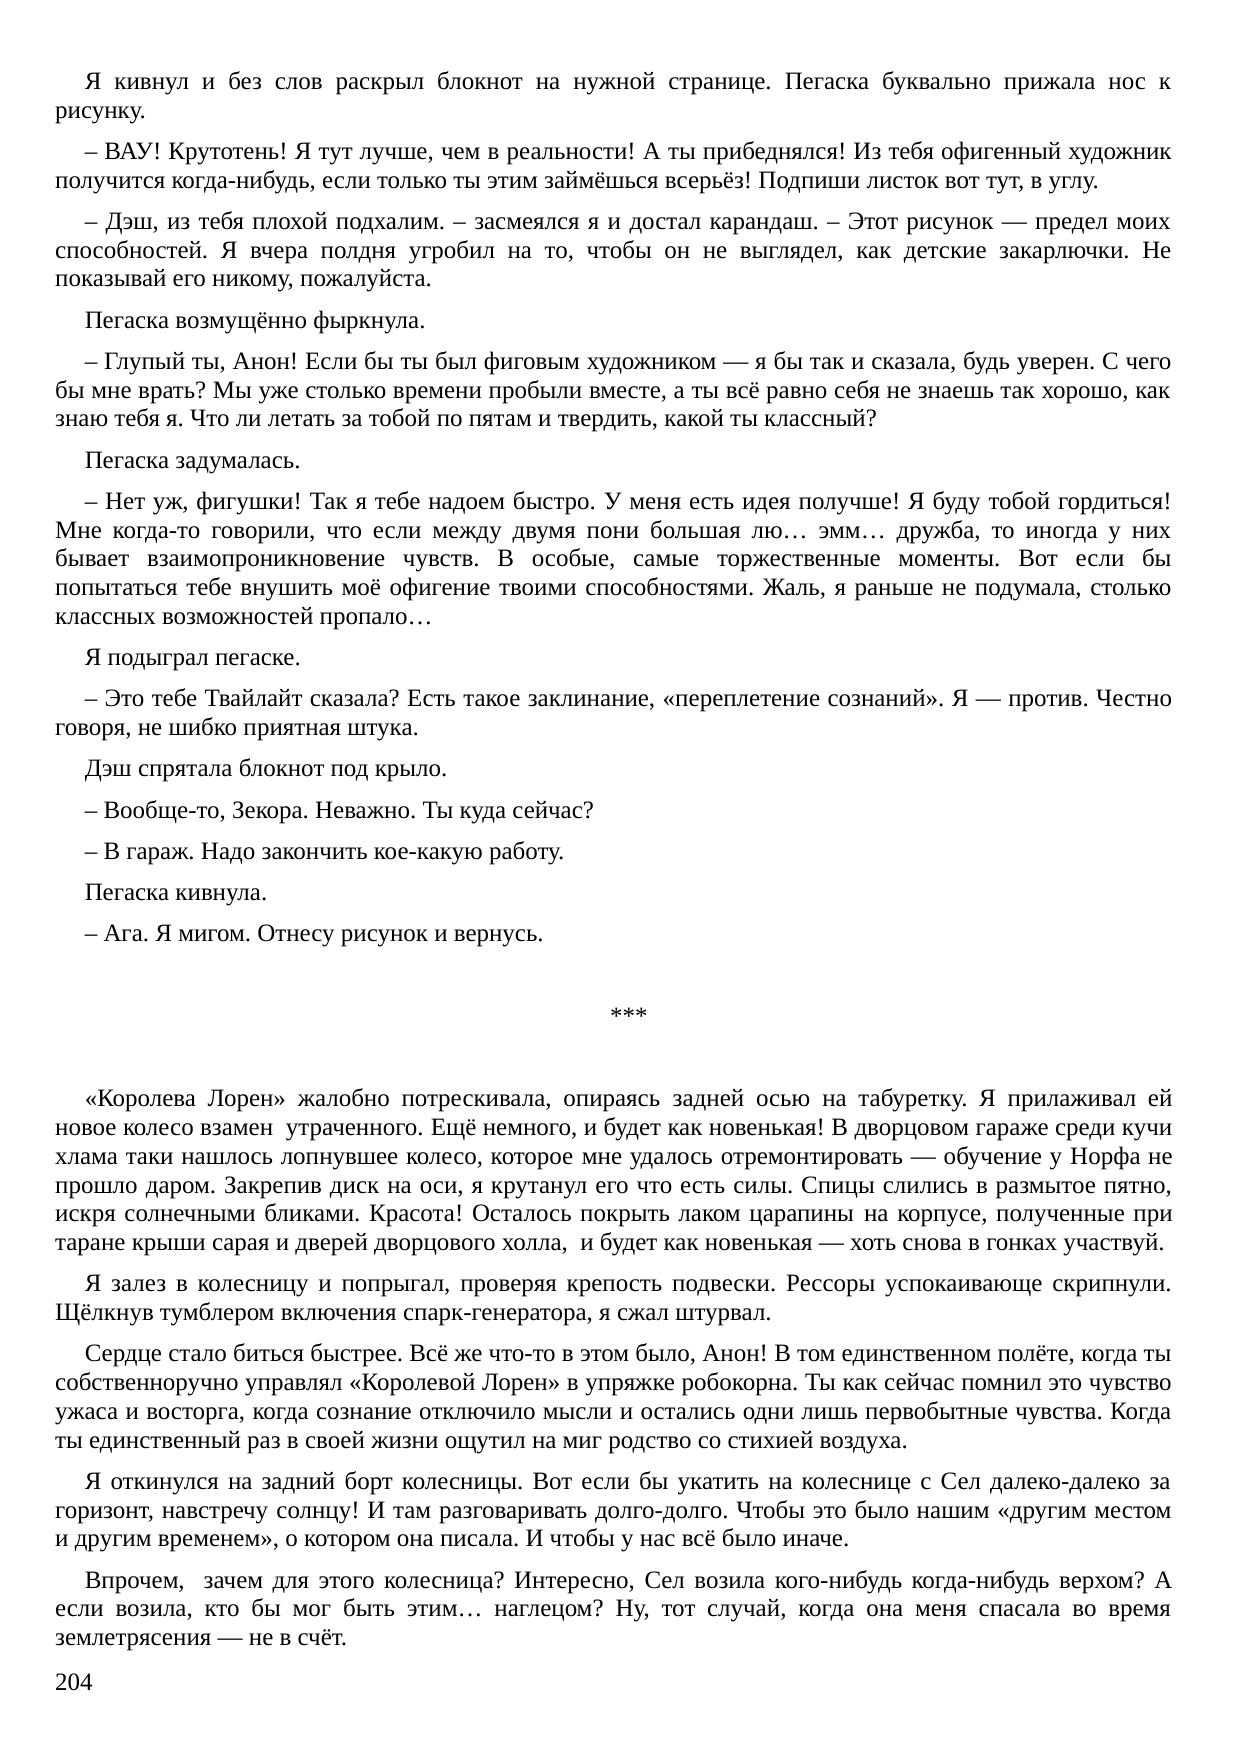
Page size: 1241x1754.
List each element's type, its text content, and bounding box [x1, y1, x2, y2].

text – Ага. Я мигом. Отнесу рисунок и вернусь. [55, 918, 1173, 947]
text Пегаска кивнула. [55, 877, 1173, 906]
text Сердце стало биться быстрее. Всё же что-то в этом было, Анон! В том единственном полёте, когда ты собственноручно управлял «Королевой Лорен» в упряжке робокорна. Ты как сейчас помнил это чувство ужаса и восторга, когда сознание отключило мысли и остались одни лишь первобытные чувства. Когда ты единственный раз в своей жизни ощутил на миг родство со стихией воздуха. [55, 1338, 1173, 1453]
text «Королева Лорен» жалобно потрескивала, опираясь задней осью на табуретку. Я прилаживал ей новое колесо взамен утраченного. Ещё немного, и будет как новенькая! В дворцовом гараже среди кучи хлама таки нашлось лопнувшее колесо, которое мне удалось отремонтировать — обучение у Норфа не прошло даром. Закрепив диск на оси, я крутанул его что есть силы. Спицы слились в размытое пятно, искря солнечными бликами. Красота! Осталось покрыть лаком царапины на корпусе, полученные при таране крыши сарая и дверей дворцового холла, и будет как новенькая — хоть снова в гонках участвуй. [55, 1083, 1173, 1256]
text – Это тебе Твайлайт сказала? Есть такое заклинание, «переплетение сознаний». Я — против. Честно говоря, не шибко приятная штука. [55, 683, 1173, 741]
text – ВАУ! Крутотень! Я тут лучше, чем в реальности! А ты прибеднялся! Из тебя офигенный художник получится когда-нибудь, если только ты этим займёшься всерьёз! Подпиши листок вот тут, в углу. [55, 136, 1173, 193]
text – Нет уж, фигушки! Так я тебе надоем быстро. У меня есть идея получше! Я буду тобой гордиться! Мне когда-то говорили, что если между двумя пони большая лю… эмм… дружба, то иногда у них бывает взаимопроникновение чувств. В особые, самые торжественные моменты. Вот если бы попытаться тебе внушить моё офигение твоими способностями. Жаль, я раньше не подумала, столько классных возможностей пропало… [55, 486, 1173, 630]
text Пегаска возмущённо фыркнула. [55, 305, 1173, 333]
text Дэш спрятала блокнот под крыло. [55, 753, 1173, 782]
text Впрочем, зачем для этого колесница? Интересно, Сел возила кого-нибудь когда-нибудь верхом? А если возила, кто бы мог быть этим… наглецом? Ну, тот случай, когда она меня спасала во время землетрясения — не в счёт. [55, 1565, 1173, 1651]
text – В гараж. Надо закончить кое-какую работу. [55, 836, 1173, 865]
text – Глупый ты, Анон! Если бы ты был фиговым художником — я бы так и сказала, будь уверен. С чего бы мне врать? Мы уже столько времени пробыли вместе, а ты всё равно себя не знаешь так хорошо, как знаю тебя я. Что ли летать за тобой по пятам и твердить, какой ты классный? [55, 346, 1173, 432]
text Я подыграл пегаске. [55, 642, 1173, 671]
text Я залез в колесницу и попрыгал, проверяя крепость подвески. Рессоры успокаивающе скрипнули. Щёлкнув тумблером включения спарк-генератора, я сжал штурвал. [55, 1268, 1173, 1326]
text – Дэш, из тебя плохой подхалим. – засмеялся я и достал карандаш. – Этот рисунок — предел моих способностей. Я вчера полдня угробил на то, чтобы он не выглядел, как детские закарлючки. Не показывай его никому, пожалуйста. [55, 206, 1173, 292]
text *** [55, 1001, 1173, 1030]
text Я откинулся на задний борт колесницы. Вот если бы укатить на колеснице с Сел далеко-далеко за горизонт, навстречу солнцу! И там разговаривать долго-долго. Чтобы это было нашим «другим местом и другим временем», о котором она писала. И чтобы у нас всё было иначе. [55, 1466, 1173, 1552]
text Пегаска задумалась. [55, 445, 1173, 473]
text – Вообще-то, Зекора. Неважно. Ты куда сейчас? [55, 795, 1173, 823]
text Я кивнул и без слов раскрыл блокнот на нужной странице. Пегаска буквально прижала нос к рисунку. [55, 66, 1173, 123]
